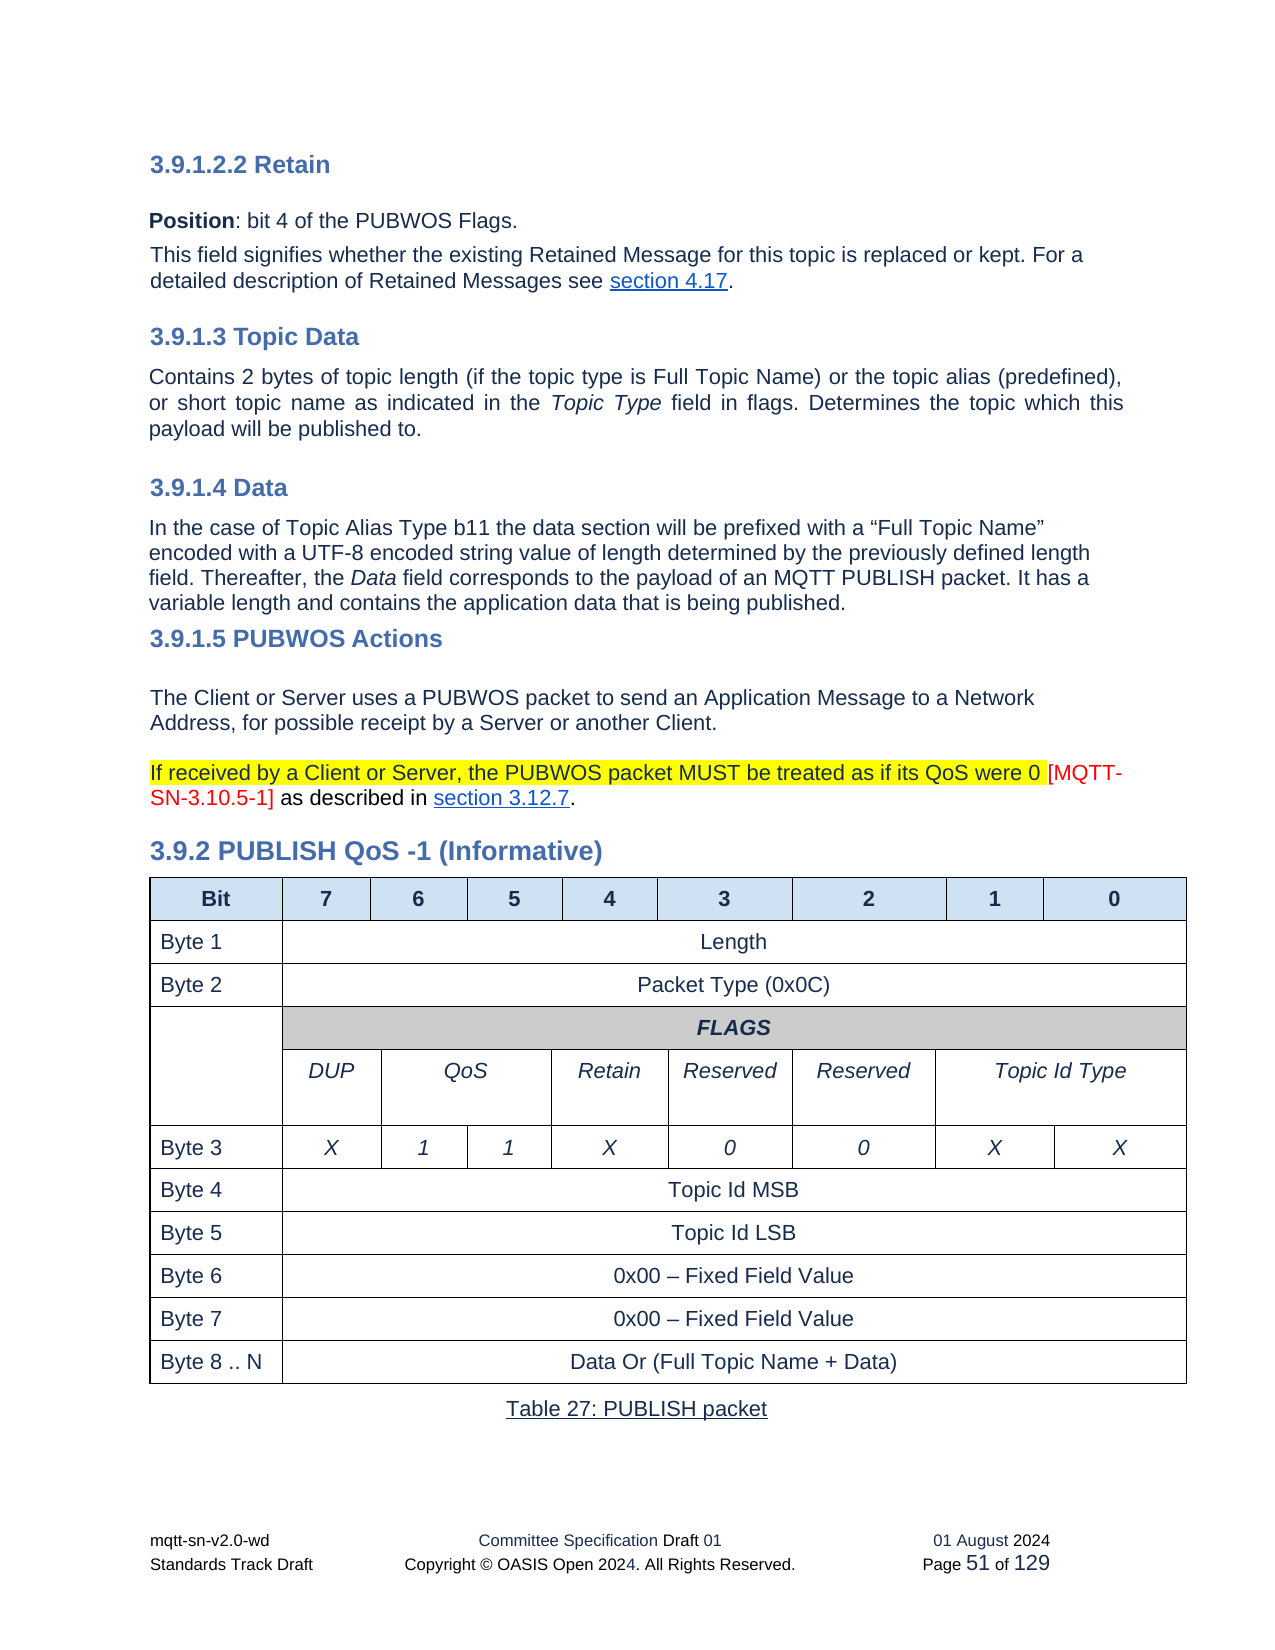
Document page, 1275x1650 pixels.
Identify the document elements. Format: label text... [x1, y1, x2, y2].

table_cell Topic Id MSB [283, 1169, 1186, 1211]
subtitle 3.9.1.4 Data [150, 473, 1124, 502]
table_cell DUP [283, 1050, 381, 1125]
table_cell X [283, 1126, 381, 1168]
table_header 5 [468, 878, 562, 920]
table_cell X [936, 1126, 1054, 1168]
table_cell Reserved [793, 1050, 935, 1125]
table_cell Byte 7 [151, 1298, 282, 1340]
text If received by a Client or Server, the PUBWOS packet MUST be treated as if its QoS were 0 [MQTT-SN-3.10.5-1] as described in section 3.12.7. [150, 760, 1125, 810]
text The Client or Server uses a PUBWOS packet to send an Application Message to a Network Address, for possible receipt by a Server or another Client. [150, 684, 1125, 735]
table_cell X [1055, 1126, 1186, 1168]
table_header 3 [658, 878, 792, 920]
text Position: bit 4 of the PUBWOS Flags. [148, 208, 1124, 234]
table_header 1 [947, 878, 1043, 920]
table_cell 0 [669, 1126, 792, 1168]
table_cell Packet Type (0x0C) [283, 964, 1186, 1006]
subtitle 3.9.1.3 Topic Data [150, 322, 1124, 351]
table_cell Byte 2 [151, 964, 282, 1006]
subtitle 3.9.1.5 PUBWOS Actions [149, 624, 1124, 652]
text In the case of Topic Alias Type b11 the data section will be prefixed with a “Full Topic Name” encoded with a UTF-8 encoded string value of length determined by the previously defined length field. Thereafter, the Data field corresponds to the payload of an MQTT PUBLISH packet. It has a variable length and contains the application data that is being published. [148, 514, 1124, 615]
table_header 4 [563, 878, 657, 920]
text This field signifies whether the existing Retained Message for this topic is replaced or kept. For a detailed description of Retained Messages see section 4.17. [150, 242, 1124, 293]
table_cell 0 [793, 1126, 935, 1168]
table_cell Byte 1 [151, 921, 282, 963]
table_cell X [552, 1126, 668, 1168]
table_cell Topic Id LSB [283, 1212, 1186, 1254]
table_cell Byte 8 .. N [151, 1341, 282, 1383]
text Contains 2 bytes of topic length (if the topic type is Full Topic Name) or the topic alias (predefined), or short topic name as indicated in the Topic Type field in flags. Determines the topic which this payload will be published to. [148, 364, 1124, 441]
table_cell Byte 6 [151, 1255, 282, 1297]
table_cell 0x00 – Fixed Field Value [283, 1255, 1186, 1297]
table_header 2 [793, 878, 946, 920]
table_cell Retain [552, 1050, 668, 1125]
table_cell Reserved [669, 1050, 792, 1125]
table_cell QoS [382, 1050, 551, 1125]
table_cell Length [283, 921, 1186, 963]
table_cell Byte 4 [151, 1169, 282, 1211]
table_cell 1 [468, 1126, 551, 1168]
subtitle 3.9.2 PUBLISH QoS -1 (Informative) [150, 835, 1124, 866]
table_header Bit [151, 878, 282, 920]
table_cell Byte 3 [151, 1126, 282, 1168]
subtitle 3.9.1.2.2 Retain [150, 150, 1124, 179]
table_cell [151, 1007, 282, 1125]
text Table 27: PUBLISH packet [148, 1396, 1124, 1421]
table_cell Topic Id Type [936, 1050, 1186, 1125]
table_cell 1 [382, 1126, 467, 1168]
table_header 6 [371, 878, 467, 920]
table_header 0 [1044, 878, 1186, 920]
table_cell Byte 5 [151, 1212, 282, 1254]
table_header 7 [283, 878, 370, 920]
table_cell Data Or (Full Topic Name + Data) [283, 1341, 1186, 1383]
table_cell 0x00 – Fixed Field Value [283, 1298, 1186, 1340]
table_cell FLAGS [283, 1007, 1186, 1049]
